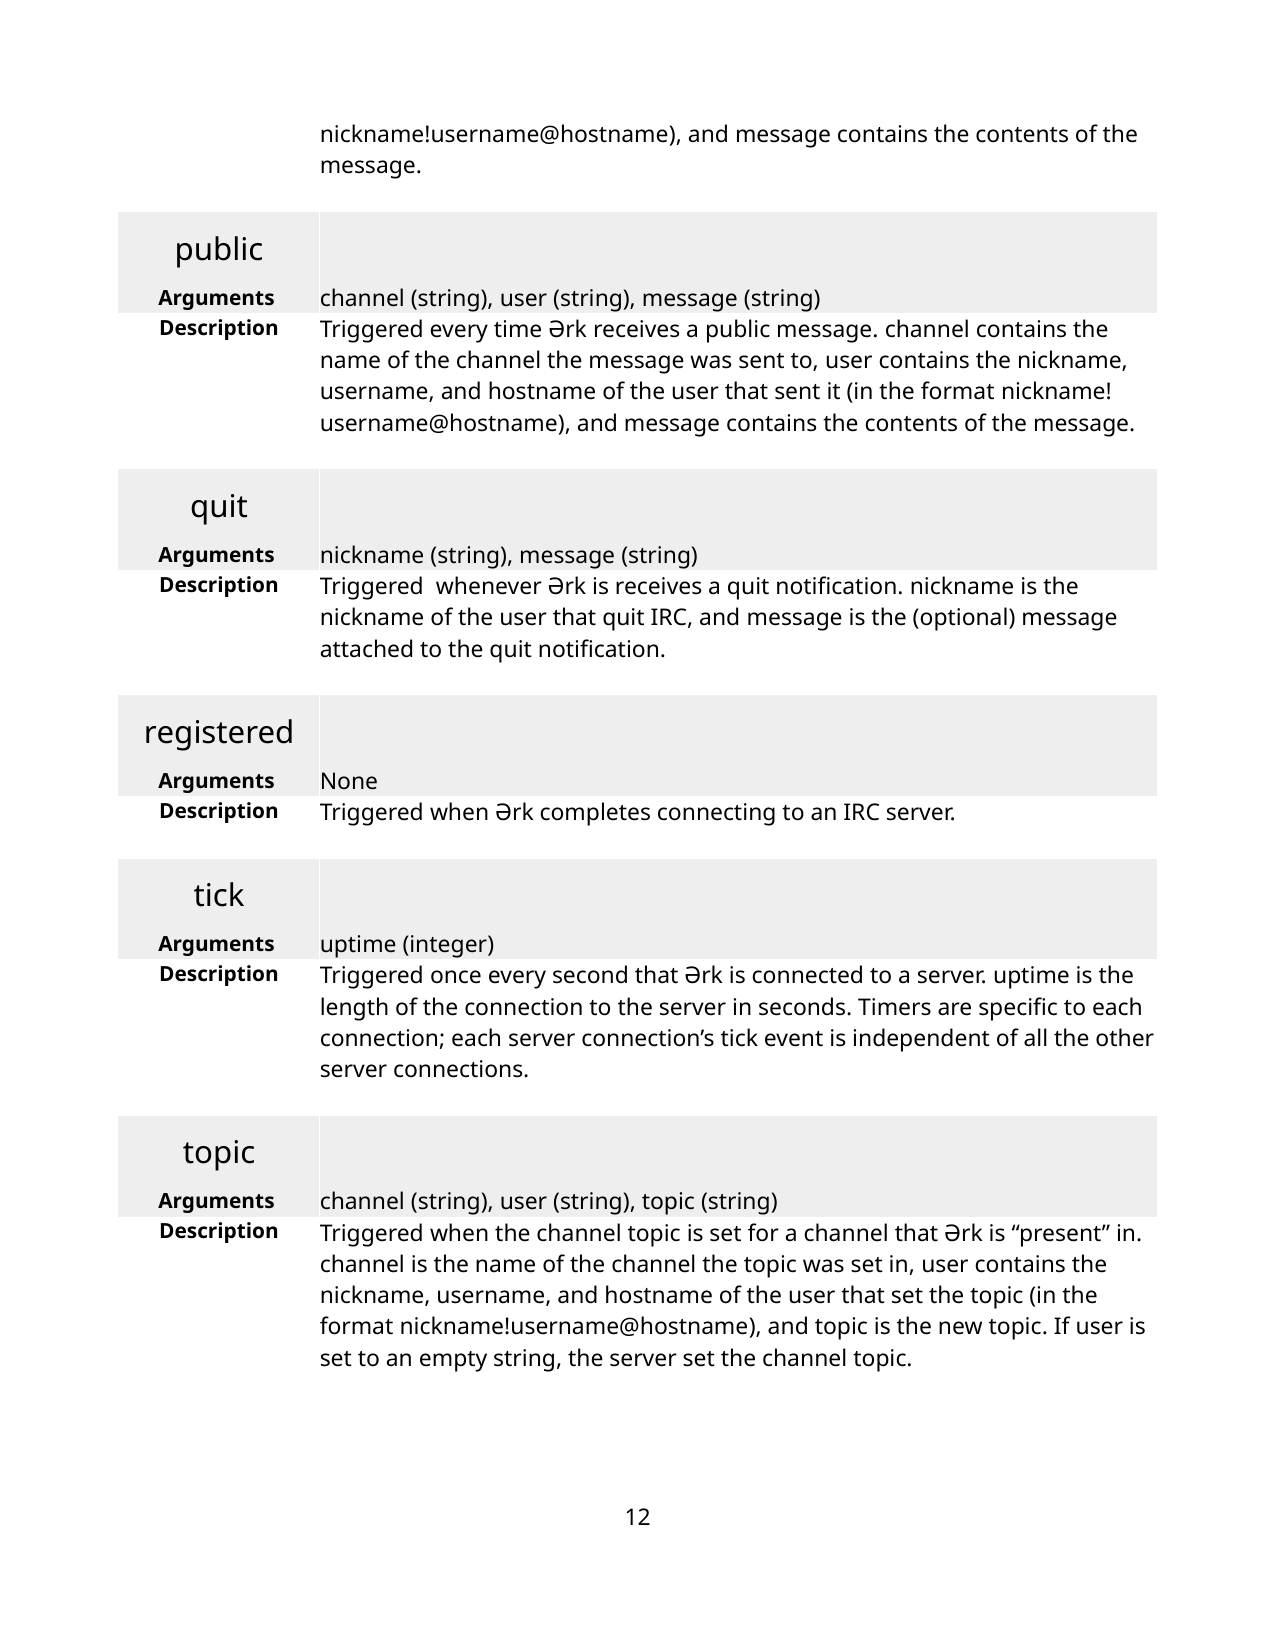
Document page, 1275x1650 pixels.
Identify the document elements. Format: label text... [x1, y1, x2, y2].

table_header [320, 859, 1157, 928]
table_header [320, 212, 1157, 282]
table_header registered [118, 695, 319, 765]
table_cell Description [118, 796, 319, 827]
table_cell nickname (string), message (string) [320, 539, 1157, 570]
table_cell Triggered when Ərk completes connecting to an IRC server. [320, 796, 1157, 827]
table_cell channel (string), user (string), message (string) [320, 282, 1157, 313]
table_header [320, 695, 1157, 765]
table_cell Arguments [118, 928, 319, 959]
table_cell Description [118, 313, 319, 438]
table_cell channel (string), user (string), topic (string) [320, 1185, 1157, 1217]
table_header topic [118, 1116, 319, 1185]
table_cell Arguments [118, 1185, 319, 1217]
table_header quit [118, 469, 319, 539]
table_header tick [118, 859, 319, 928]
table_cell Description [118, 959, 319, 1084]
table_header [320, 469, 1157, 539]
table_cell [118, 118, 319, 181]
table_cell Arguments [118, 765, 319, 796]
table_cell Triggered every time Ərk receives a public message. channel contains the name of the channel the message was sent to, user contains the nickname, username, and hostname of the user that sent it (in the format nickname!username@hostname), and message contains the contents of the message. [320, 313, 1157, 438]
table_cell Description [118, 1217, 319, 1373]
table_cell Triggered once every second that Ərk is connected to a server. uptime is the length of the connection to the server in seconds. Timers are specific to each connection; each server connection’s tick event is independent of all the other server connections. [320, 959, 1157, 1084]
table_header [320, 1116, 1157, 1185]
table_header public [118, 212, 319, 282]
table_cell nickname!username@hostname), and message contains the contents of the message. [320, 118, 1157, 181]
table_cell Arguments [118, 539, 319, 570]
table_cell uptime (integer) [320, 928, 1157, 959]
table_cell Description [118, 570, 319, 664]
table_cell None [320, 765, 1157, 796]
table_cell Triggered whenever Ərk is receives a quit notification. nickname is the nickname of the user that quit IRC, and message is the (optional) message attached to the quit notification. [320, 570, 1157, 664]
table_cell Triggered when the channel topic is set for a channel that Ərk is “present” in. channel is the name of the channel the topic was set in, user contains the nickname, username, and hostname of the user that set the topic (in the format nickname!username@hostname), and topic is the new topic. If user is set to an empty string, the server set the channel topic. [320, 1217, 1157, 1373]
table_cell Arguments [118, 282, 319, 313]
